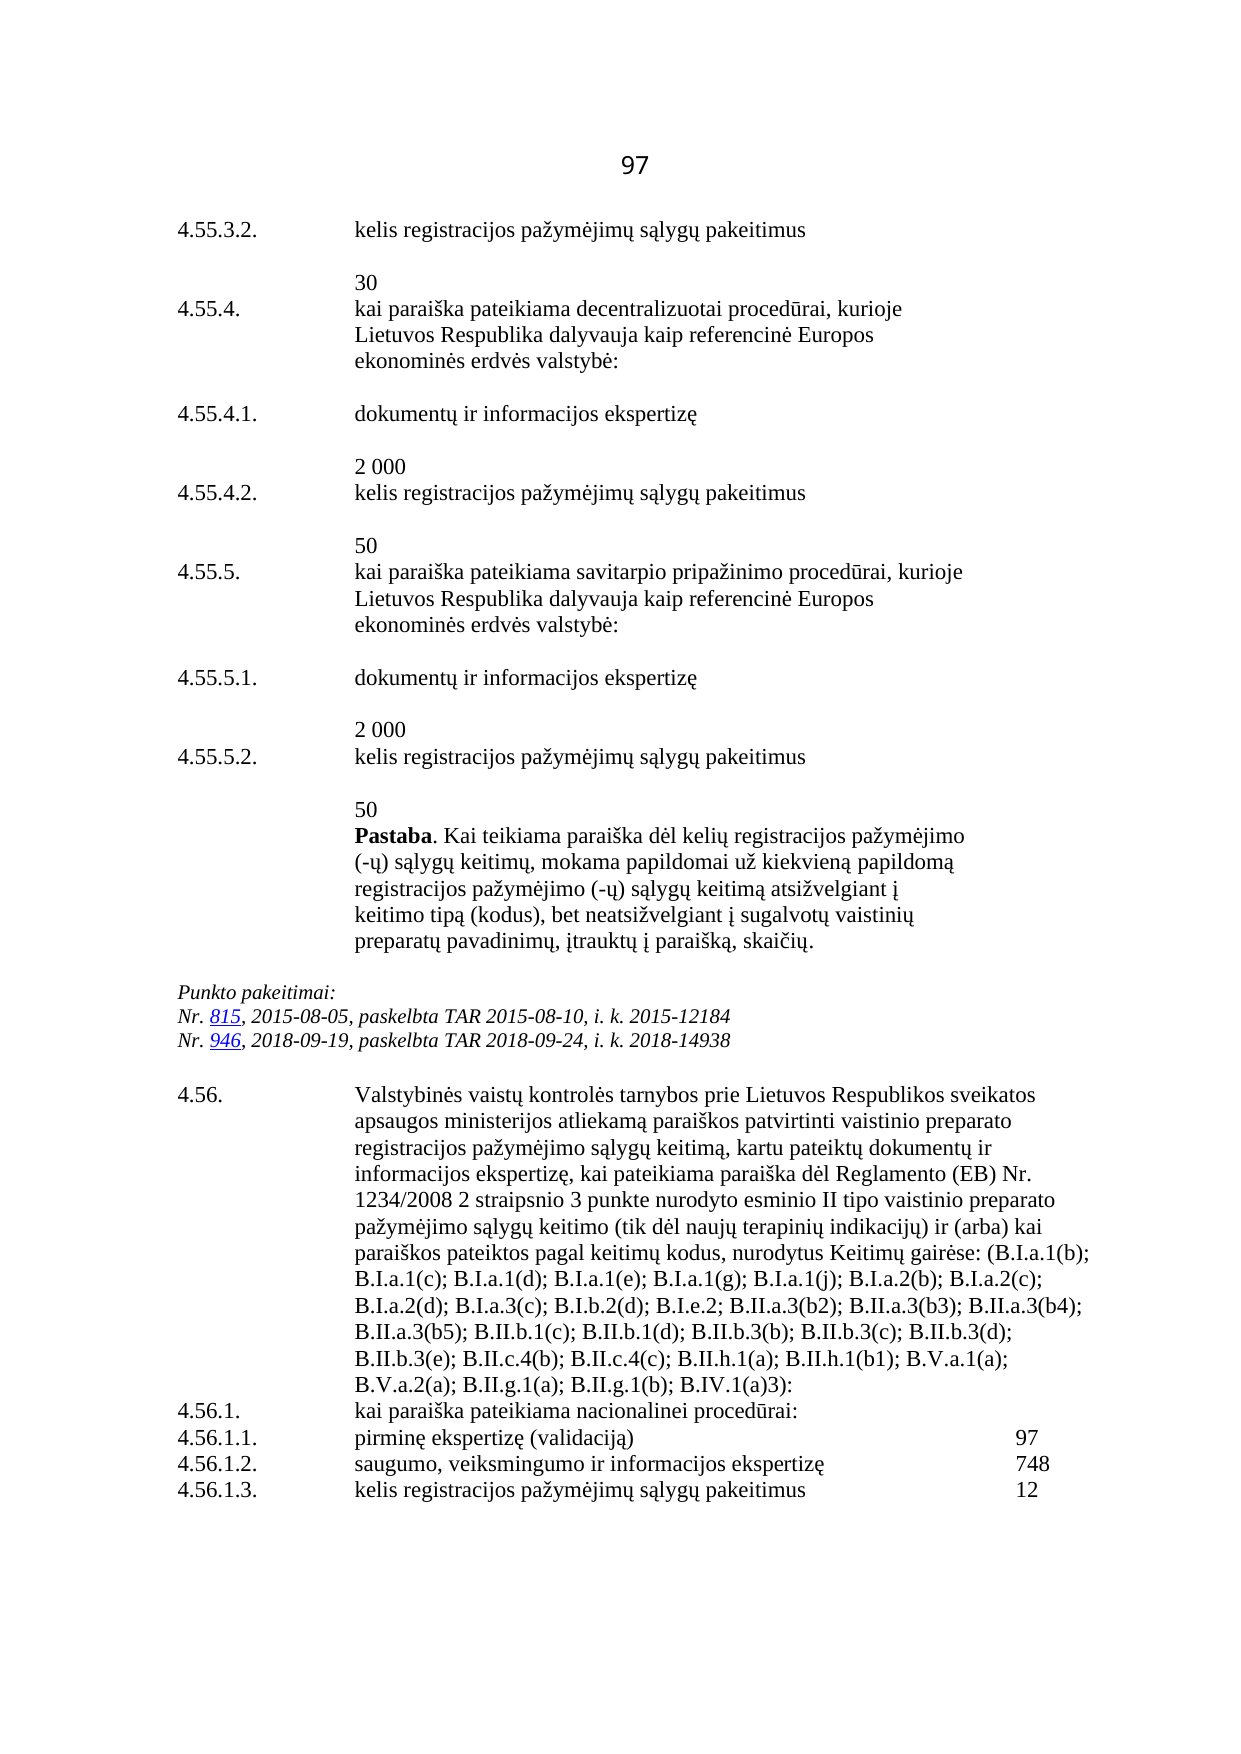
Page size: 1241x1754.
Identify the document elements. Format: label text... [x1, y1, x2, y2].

text 4.55.4.1. dokumentų ir informacijos ekspertizę 2 000 [177, 400, 975, 479]
text 4.56.1.1. pirminę ekspertizę (validaciją) 97 [177, 1424, 1093, 1450]
text 4.55.3.2. kelis registracijos pažymėjimų sąlygų pakeitimus 30 [177, 216, 975, 295]
text Punkto pakeitimai: [177, 980, 1093, 1004]
text 4.55.5.2. kelis registracijos pažymėjimų sąlygų pakeitimus 50 [177, 743, 975, 822]
text 4.55.4. kai paraiška pateikiama decentralizuotai procedūrai, kurioje Lietuvos Respublika dalyvauja kaip referencinė Europos ekonominės erdvės valstybė: [177, 295, 975, 400]
text Pastaba. Kai teikiama paraiška dėl kelių registracijos pažymėjimo (-ų) sąlygų keitimų, mokama papildomai už kiekvieną papildomą registracijos pažymėjimo (-ų) sąlygų keitimą atsižvelgiant į keitimo tipą (kodus), bet neatsižvelgiant į sugalvotų vaistinių preparatų pavadinimų, įtrauktų į paraišką, skaičių. [354, 822, 975, 980]
text Nr. 946, 2018-09-19, paskelbta TAR 2018-09-24, i. k. 2018-14938 [177, 1028, 1093, 1052]
text 4.55.5.1. dokumentų ir informacijos ekspertizę 2 000 [177, 664, 975, 743]
text Nr. 815, 2015-08-05, paskelbta TAR 2015-08-10, i. k. 2015-12184 [177, 1004, 1093, 1028]
text 4.56.1.2. saugumo, veiksmingumo ir informacijos ekspertizę 748 [177, 1450, 1093, 1476]
text 4.56.1.3. kelis registracijos pažymėjimų sąlygų pakeitimus 12 [177, 1476, 1093, 1503]
text 4.55.4.2. kelis registracijos pažymėjimų sąlygų pakeitimus 50 [177, 479, 975, 558]
text 4.56.1. kai paraiška pateikiama nacionalinei procedūrai: [177, 1397, 1093, 1424]
text 4.56. Valstybinės vaistų kontrolės tarnybos prie Lietuvos Respublikos sveikatos apsaugos ministerijos atliekamą paraiškos patvirtinti vaistinio preparato registracijos pažymėjimo sąlygų keitimą, kartu pateiktų dokumentų ir informacijos ekspertizę, kai pateikiama paraiška dėl Reglamento (EB) Nr. 1234/2008 2 straipsnio 3 punkte nurodyto esminio II tipo vaistinio preparato pažymėjimo sąlygų keitimo (tik dėl naujų terapinių indikacijų) ir (arba) kai paraiškos pateiktos pagal keitimų kodus, nurodytus Keitimų gairėse: (B.I.a.1(b); B.I.a.1(c); B.I.a.1(d); B.I.a.1(e); B.I.a.1(g); B.I.a.1(j); B.I.a.2(b); B.I.a.2(c); B.I.a.2(d); B.I.a.3(c); B.I.b.2(d); B.I.e.2; B.II.a.3(b2); B.II.a.3(b3); B.II.a.3(b4); B.II.a.3(b5); B.II.b.1(c); B.II.b.1(d); B.II.b.3(b); B.II.b.3(c); B.II.b.3(d); B.II.b.3(e); B.II.c.4(b); B.II.c.4(c); B.II.h.1(a); B.II.h.1(b1); B.V.a.1(a); B.V.a.2(a); B.II.g.1(a); B.II.g.1(b); B.IV.1(a)3): [177, 1081, 1093, 1397]
text 4.55.5. kai paraiška pateikiama savitarpio pripažinimo procedūrai, kurioje Lietuvos Respublika dalyvauja kaip referencinė Europos ekonominės erdvės valstybė: [177, 558, 975, 664]
